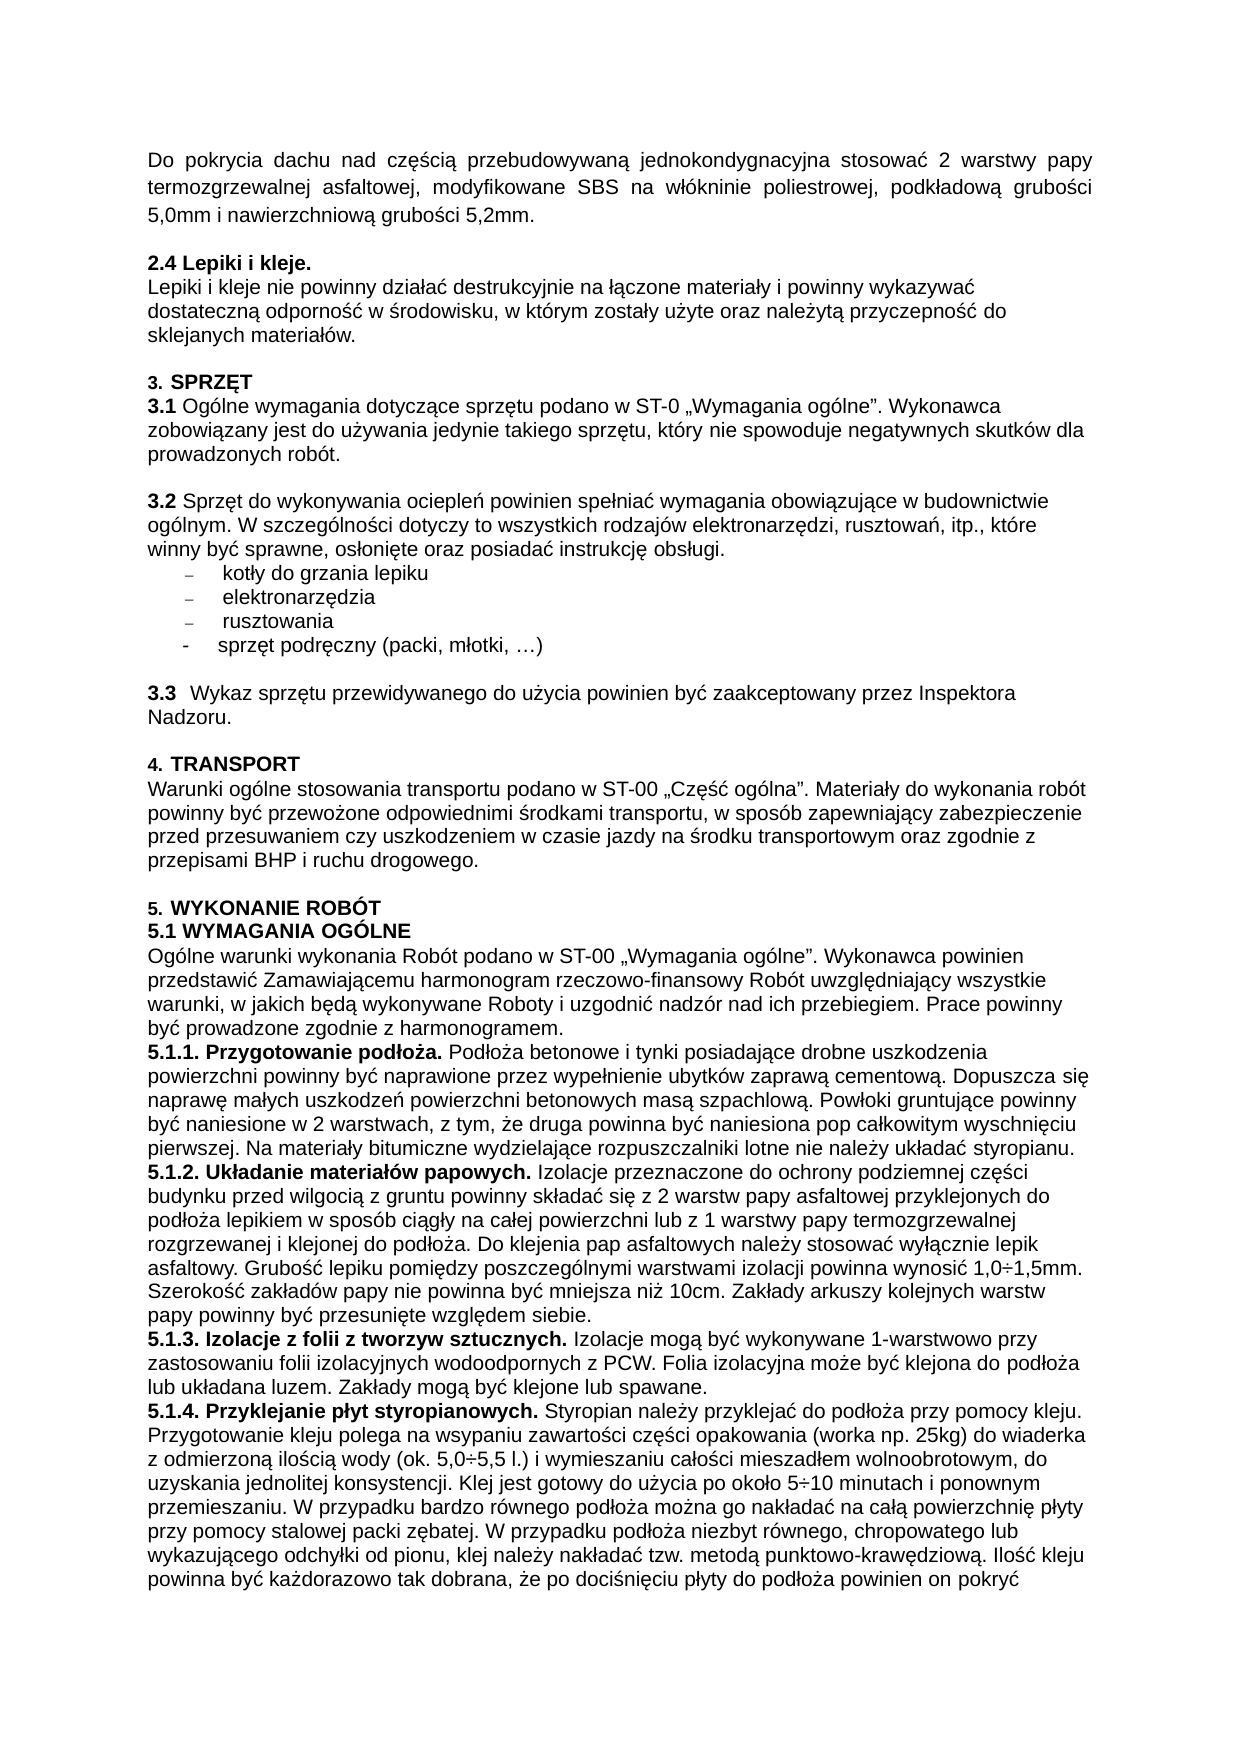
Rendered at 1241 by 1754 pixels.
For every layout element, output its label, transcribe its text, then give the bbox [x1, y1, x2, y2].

list Sprzęt do wykonywania ociepleń powinien spełniać wymagania obowiązujące w budownictwie ogólnym. W szczególności dotyczy to wszystkich rodzajów elektronarzędzi, rusztowań, itp., które winny być sprawne, osłonięte oraz posiadać instrukcję obsługi. [147, 489, 1051, 561]
text - sprzęt podręczny (packi, młotki, …) [182, 633, 1105, 657]
list rusztowania [185, 609, 1105, 633]
subtitle WYKONANIE ROBÓT [147, 896, 1105, 920]
subtitle TRANSPORT [147, 752, 1105, 776]
text Do pokrycia dachu nad częścią przebudowywaną jednokondygnacyjna stosować 2 warstwy papy termozgrzewalnej asfaltowej, modyfikowane SBS na włókninie poliestrowej, podkładową grubości 5,0mm i nawierzchniową grubości 5,2mm. [147, 147, 1093, 226]
list Układanie materiałów papowych. Izolacje przeznaczone do ochrony podziemnej części budynku przed wilgocią z gruntu powinny składać się z 2 warstw papy asfaltowej przyklejonych do podłoża lepikiem w sposób ciągły na całej powierzchni lub z 1 warstwy papy termozgrzewalnej rozgrzewanej i klejonej do podłoża. Do klejenia pap asfaltowych należy stosować wyłącznie lepik asfaltowy. Grubość lepiku pomiędzy poszczególnymi warstwami izolacji powinna wynosić 1,0÷1,5mm. Szerokość zakładów papy nie powinna być mniejsza niż 10cm. Zakłady arkuszy kolejnych warstw papy powinny być przesunięte względem siebie. [147, 1159, 1094, 1327]
list kotły do grzania lepiku [185, 561, 1105, 585]
list elektronarzędzia [185, 585, 1105, 609]
list Przyklejanie płyt styropianowych. Styropian należy przyklejać do podłoża przy pomocy kleju. Przygotowanie kleju polega na wsypaniu zawartości części opakowania (worka np. 25kg) do wiaderka z odmierzoną ilością wody (ok. 5,0÷5,5 l.) i wymieszaniu całości mieszadłem wolnoobrotowym, do uzyskania jednolitej konsystencji. Klej jest gotowy do użycia po około 5÷10 minutach i ponownym przemieszaniu. W przypadku bardzo równego podłoża można go nakładać na całą powierzchnię płyty przy pomocy stalowej packi zębatej. W przypadku podłoża niezbyt równego, chropowatego lub wykazującego odchyłki od pionu, klej należy nakładać tzw. metodą punktowo-krawędziową. Ilość kleju powinna być każdorazowo tak dobrana, że po dociśnięciu płyty do podłoża powinien on pokryć [147, 1399, 1088, 1591]
text Lepiki i kleje nie powinny działać destrukcyjnie na łączone materiały i powinny wykazywać dostateczną odporność w środowisku, w którym zostały użyte oraz należytą przyczepność do sklejanych materiałów. [147, 274, 1024, 346]
text Ogólne warunki wykonania Robót podano w ST-00 „Wymagania ogólne”. Wykonawca powinien przedstawić Zamawiającemu harmonogram rzeczowo-finansowy Robót uwzględniający wszystkie warunki, w jakich będą wykonywane Roboty i uzgodnić nadzór nad ich przebiegiem. Prace powinny być prowadzone zgodnie z harmonogramem. [147, 944, 1066, 1040]
text Warunki ogólne stosowania transportu podano w ST-00 „Część ogólna”. Materiały do wykonania robót powinny być przewożone odpowiednimi środkami transportu, w sposób zapewniający zabezpieczenie przed przesuwaniem czy uszkodzeniem w czasie jazdy na środku transportowym oraz zgodnie z przepisami BHP i ruchu drogowego. [147, 776, 1092, 872]
subtitle SPRZĘT [147, 370, 1105, 394]
list Przygotowanie podłoża. Podłoża betonowe i tynki posiadające drobne uszkodzenia powierzchni powinny być naprawione przez wypełnienie ubytków zaprawą cementową. Dopuszcza się naprawę małych uszkodzeń powierzchni betonowych masą szpachlową. Powłoki gruntujące powinny być naniesione w 2 warstwach, z tym, że druga powinna być naniesiona pop całkowitym wyschnięciu pierwszej. Na materiały bitumiczne wydzielające rozpuszczalniki lotne nie należy układać styropianu. [147, 1040, 1089, 1159]
subtitle Lepiki i kleje. [147, 250, 1105, 274]
list Izolacje z folii z tworzyw sztucznych. Izolacje mogą być wykonywane 1-warstwowo przy zastosowaniu folii izolacyjnych wodoodpornych z PCW. Folia izolacyjna może być klejona do podłoża lub układana luzem. Zakłady mogą być klejone lub spawane. [147, 1327, 1082, 1399]
list Ogólne wymagania dotyczące sprzętu podano w ST-0 „Wymagania ogólne”. Wykonawca zobowiązany jest do używania jedynie takiego sprzętu, który nie spowoduje negatywnych skutków dla prowadzonych robót. [147, 394, 1085, 466]
list Wykaz sprzętu przewidywanego do użycia powinien być zaakceptowany przez Inspektora Nadzoru. [147, 681, 1094, 729]
list WYMAGANIA OGÓLNE [147, 920, 1105, 943]
